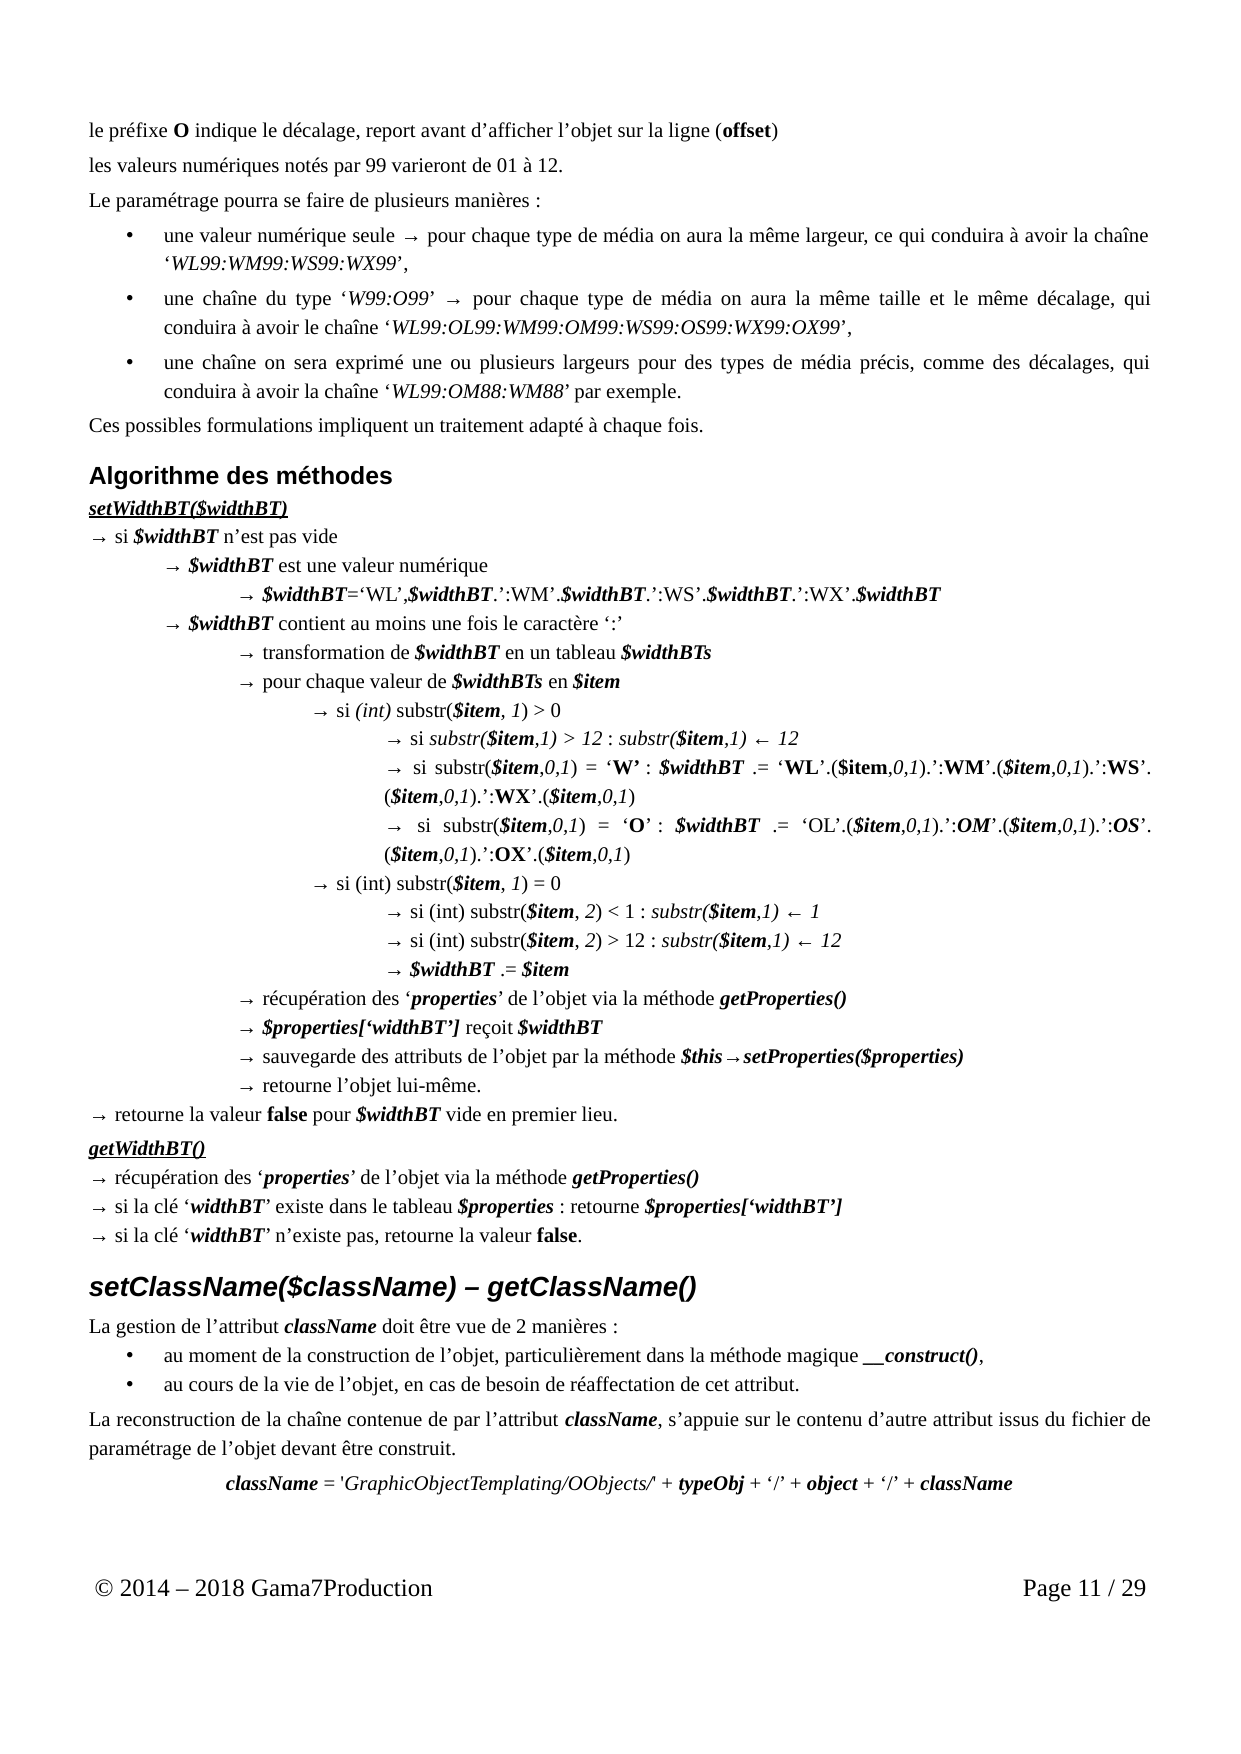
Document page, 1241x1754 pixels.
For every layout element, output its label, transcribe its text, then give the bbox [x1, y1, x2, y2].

text className = 'GraphicObjectTemplating/OObjects/' + typeObj + ‘/’ + object + ‘/’ + className [88, 1471, 1152, 1495]
text → si $widthBT n’est pas vide [88, 524, 1152, 548]
text → récupération des ‘properties’ de l’objet via la méthode getProperties() [88, 1165, 1152, 1189]
text Ces possibles formulations impliquent un traitement adapté à chaque fois. [88, 413, 1152, 437]
text → si (int) substr($item, 2) > 12 : substr($item,1) ← 12 [88, 928, 1152, 952]
text → $widthBT=‘WL’,$widthBT.’:WM’.$widthBT.’:WS’.$widthBT.’:WX’.$widthBT [88, 582, 1152, 606]
text → $widthBT .= $item [88, 957, 1152, 981]
text getWidthBT() [88, 1136, 1152, 1160]
text → récupération des ‘properties’ de l’objet via la méthode getProperties() [236, 986, 1152, 1010]
text Le paramétrage pourra se faire de plusieurs manières : [88, 188, 1152, 212]
subtitle Algorithme des méthodes [88, 461, 1152, 489]
text → si (int) substr($item, 1) > 0 [88, 697, 1152, 722]
list au moment de la construction de l’objet, particulièrement dans la méthode magique __construct(), [126, 1343, 1152, 1367]
text → transformation de $widthBT en un tableau $widthBTs [88, 640, 1152, 664]
text → pour chaque valeur de $widthBTs en $item [88, 669, 1152, 693]
text → retourne la valeur false pour $widthBT vide en premier lieu. [88, 1101, 1152, 1126]
text → retourne l’objet lui-même. [236, 1073, 1152, 1097]
text → $widthBT contient au moins une fois le caractère ‘:’ [88, 611, 1152, 635]
text La gestion de l’attribut className doit être vue de 2 manières : [88, 1314, 1152, 1338]
text → si (int) substr($item, 2) < 1 : substr($item,1) ← 1 [88, 899, 1152, 923]
text → si la clé ‘widthBT’ existe dans le tableau $properties : retourne $properties[‘widthBT’] [88, 1194, 1152, 1218]
list une valeur numérique seule → pour chaque type de média on aura la même largeur, ce qui conduira à avoir la chaîne ‘WL99:WM99:WS99:WX99’, [126, 222, 1152, 275]
text → si la clé ‘widthBT’ n’existe pas, retourne la valeur false. [88, 1223, 1152, 1247]
list une chaîne on sera exprimé une ou plusieurs largeurs pour des types de média précis, comme des décalages, qui conduira à avoir la chaîne ‘WL99:OM88:WM88’ par exemple. [126, 350, 1152, 403]
list une chaîne du type ‘W99:O99’ → pour chaque type de média on aura la même taille et le même décalage, qui conduira à avoir le chaîne ‘WL99:OL99:WM99:OM99:WS99:OS99:WX99:OX99’, [126, 286, 1152, 339]
text → $properties[‘widthBT’] reçoit $widthBT [236, 1015, 1152, 1039]
text setWidthBT($widthBT) [88, 496, 1152, 519]
text → sauvegarde des attributs de l’objet par la méthode $this→setProperties($properties) [236, 1044, 1152, 1068]
subtitle setClassName($className) – getClassName() [88, 1270, 1152, 1302]
text La reconstruction de la chaîne contenue de par l’attribut className, s’appuie sur le contenu d’autre attribut issus du fichier de paramétrage de l’objet devant être construit. [88, 1407, 1152, 1460]
text → $widthBT est une valeur numérique [88, 553, 1152, 577]
text → si (int) substr($item, 1) = 0 [88, 871, 1152, 895]
text → si substr($item,0,1) = ‘W’ : $widthBT .= ‘WL’.($item,0,1).’:WM’.($item,0,1).’:WS’.($item,0,1).’:WX’.($item,0,1) [384, 755, 1152, 808]
text le préfixe O indique le décalage, report avant d’afficher l’objet sur la ligne (offset) [88, 118, 1152, 142]
text les valeurs numériques notés par 99 varieront de 01 à 12. [88, 153, 1152, 177]
text → si substr($item,1) > 12 : substr($item,1) ← 12 [88, 726, 1152, 750]
text → si substr($item,0,1) = ‘O’ : $widthBT .= ‘OL’.($item,0,1).’:OM’.($item,0,1).’:OS’.($item,0,1).’:OX’.($item,0,1) [384, 813, 1152, 866]
list au cours de la vie de l’objet, en cas de besoin de réaffectation de cet attribut. [126, 1372, 1152, 1396]
